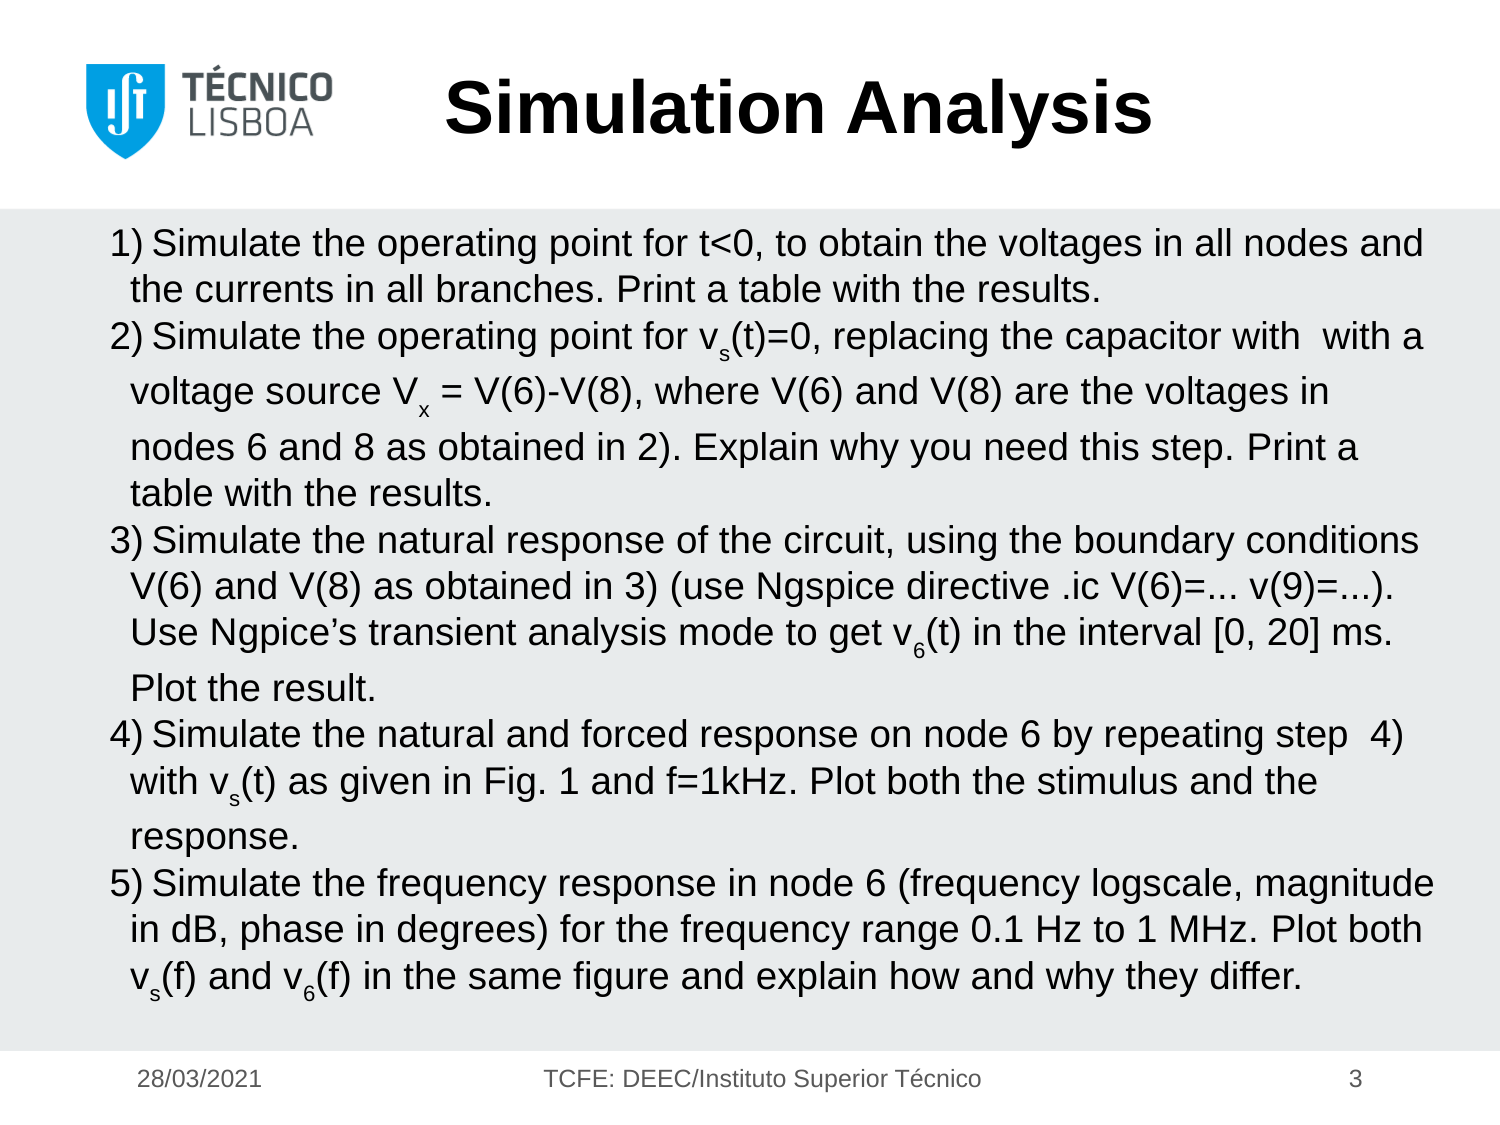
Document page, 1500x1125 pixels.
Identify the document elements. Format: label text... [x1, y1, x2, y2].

list Simulate the operating point for t<0, to obtain the voltages in all nodes and the currents in all branches. Print a table with the results. Simulate the operating point for vs(t)=0, replacing the capacitor with with a voltage source Vx = V(6)-V(8), where V(6) and V(8) are the voltages in nodes 6 and 8 as obtained in 2). Explain why you need this step. Print a table with the results. Simulate the natural response of the circuit, using the boundary conditions V(6) and V(8) as obtained in 3) (use Ngspice directive .ic V(6)=... v(9)=...). Use Ngpice’s transient analysis mode to get v6(t) in the interval [0, 20] ms. Plot the result. Simulate the natural and forced response on node 6 by repeating step 4) with vs(t) as given in Fig. 1 and f=1kHz. Plot both the stimulus and the response. Simulate the frequency response in node 6 (frequency logscale, magnitude in dB, phase in degrees) for the frequency range 0.1 Hz to 1 MHz. Plot both vs(f) and v6(f) in the same figure and explain how and why they differ. [94, 210, 1455, 1054]
title Simulation Analysis [430, 32, 1461, 176]
picture [0, 0, 1500, 1125]
